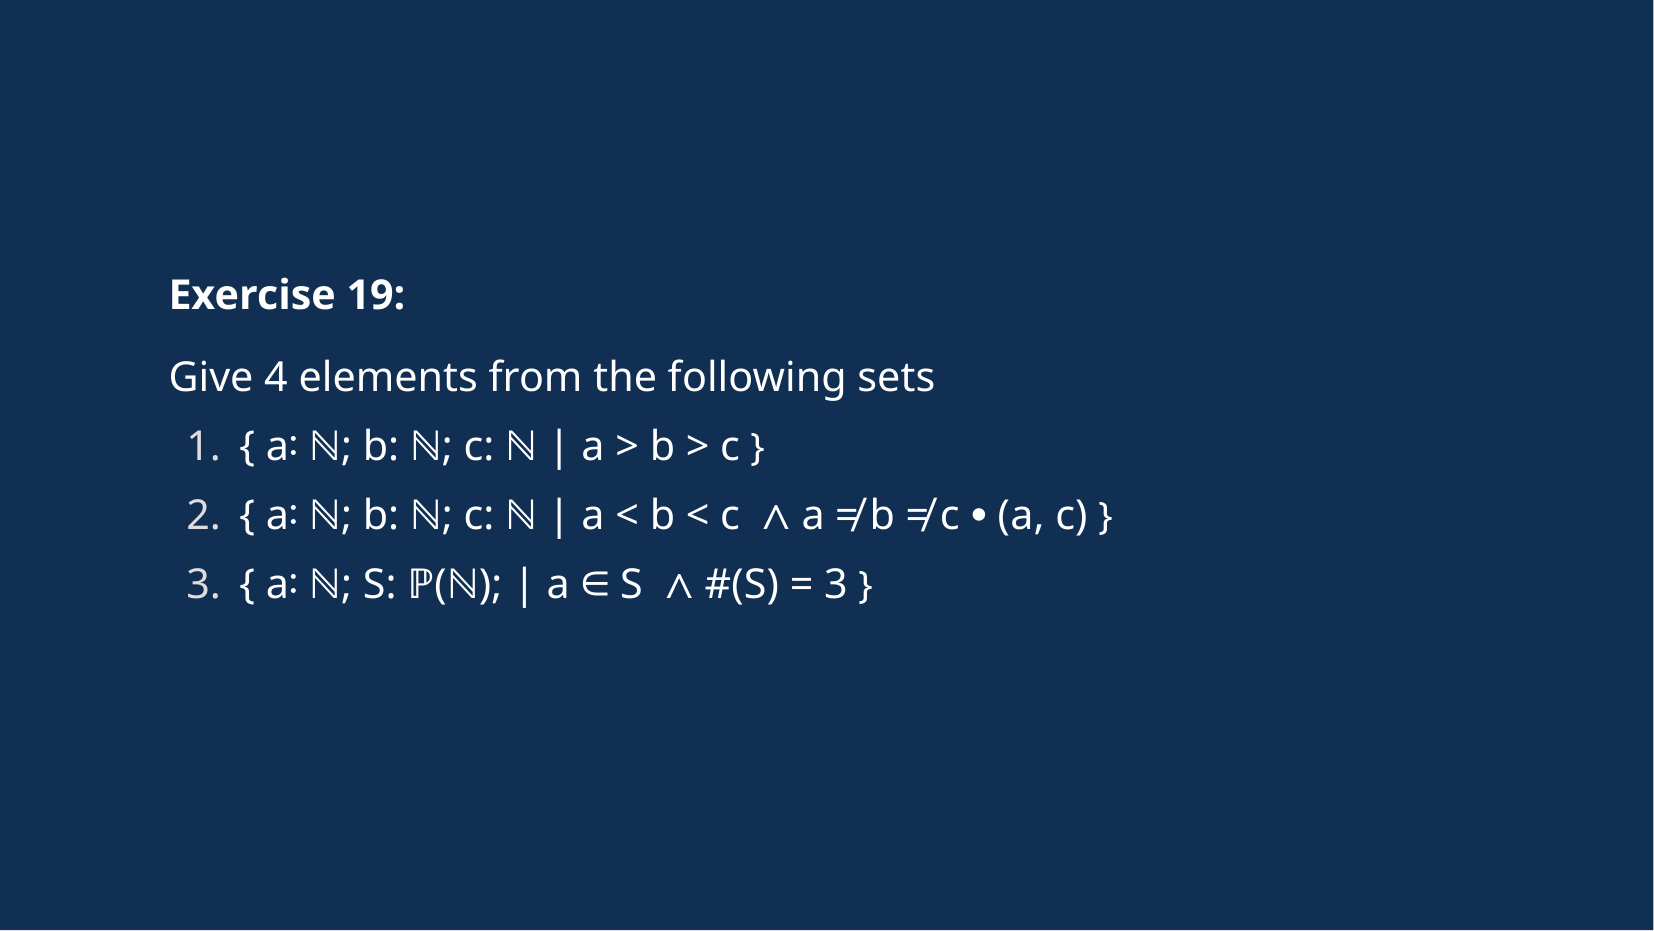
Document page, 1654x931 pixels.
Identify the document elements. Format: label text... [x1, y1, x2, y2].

list Exercise 19: Give 4 elements from the following sets { a∶ ℕ; b: ℕ; c: ℕ | a > b > c } { a∶ ℕ; b: ℕ; c: ℕ | a < b < c ∧ a ≠ b ≠ c ⦁ (a, c) } { a∶ ℕ; S: ℙ(ℕ); | a ∈ S ∧ #(S) = 3 } [97, 268, 1563, 806]
